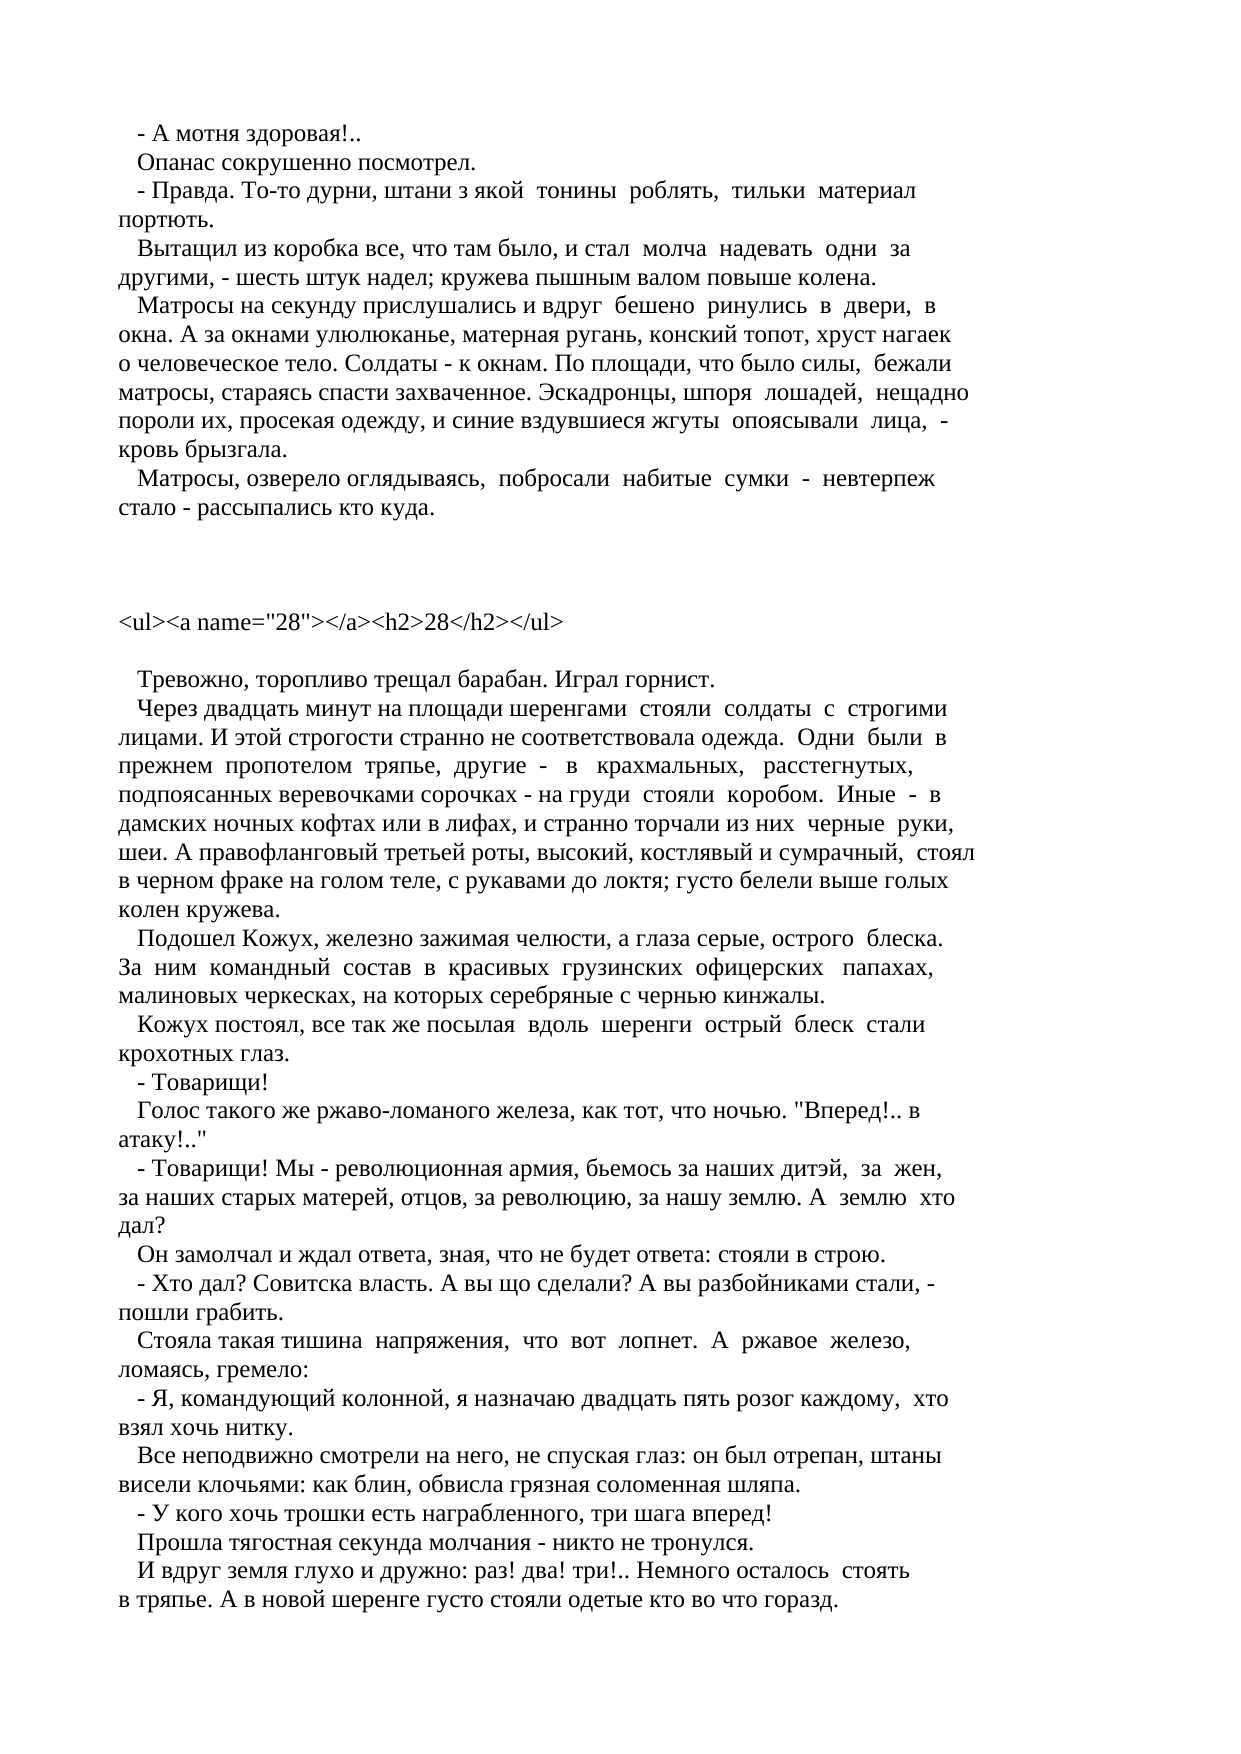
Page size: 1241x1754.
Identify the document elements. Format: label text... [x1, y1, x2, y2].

text - Товарищи! Мы - революционная армия, бьемось за наших дитэй, за жен, [118, 1153, 1122, 1182]
text подпоясанных веревочками сорочках - на груди стояли коробом. Иные - в [118, 779, 1122, 808]
text дамских ночных кофтах или в лифах, и странно торчали из них черные руки, [118, 808, 1122, 837]
text - У кого хочь трошки есть награбленного, три шага вперед! [118, 1498, 1122, 1527]
text матросы, стараясь спасти захваченное. Эскадронцы, шпоря лошадей, нещадно [118, 377, 1122, 406]
text Кожух постоял, все так же посылая вдоль шеренги острый блеск стали [118, 1009, 1122, 1038]
text пошли грабить. [118, 1297, 1122, 1326]
text в тряпье. А в новой шеренге густо стояли одетые кто во что горазд. [118, 1584, 1122, 1613]
text <ul><a name="28"></a><h2>28</h2></ul> [118, 607, 1122, 636]
text Матросы на секунду прислушались и вдруг бешено ринулись в двери, в [118, 291, 1122, 319]
text Опанас сокрушенно посмотрел. [118, 147, 1122, 176]
text - Хто дал? Совитска власть. А вы що сделали? А вы разбойниками стали, - [118, 1268, 1122, 1297]
text Голос такого же ржаво-ломаного железа, как тот, что ночью. "Вперед!.. в [118, 1096, 1122, 1124]
text дал? [118, 1211, 1122, 1239]
text За ним командный состав в красивых грузинских офицерских папахах, [118, 952, 1122, 981]
text окна. А за окнами улюлюканье, матерная ругань, конский топот, хруст нагаек [118, 319, 1122, 348]
text - Правда. То-то дурни, штани з якой тонины роблять, тильки материал [118, 176, 1122, 204]
text портють. [118, 204, 1122, 233]
text Через двадцать минут на площади шеренгами стояли солдаты с строгими [118, 693, 1122, 722]
text - Товарищи! [118, 1067, 1122, 1096]
text - А мотня здоровая!.. [118, 118, 1122, 147]
text прежнем пропотелом тряпье, другие - в крахмальных, расстегнутых, [118, 751, 1122, 779]
text Стояла такая тишина напряжения, что вот лопнет. А ржавое железо, [118, 1326, 1122, 1354]
text И вдруг земля глухо и дружно: раз! два! три!.. Немного осталось стоять [118, 1556, 1122, 1584]
text крохотных глаз. [118, 1038, 1122, 1067]
text - Я, командующий колонной, я назначаю двадцать пять розог каждому, хто [118, 1383, 1122, 1412]
text другими, - шесть штук надел; кружева пышным валом повыше колена. [118, 262, 1122, 291]
text о человеческое тело. Солдаты - к окнам. По площади, что было силы, бежали [118, 348, 1122, 377]
text висели клочьями: как блин, обвисла грязная соломенная шляпа. [118, 1469, 1122, 1498]
text колен кружева. [118, 894, 1122, 923]
text Вытащил из коробка все, что там было, и стал молча надевать одни за [118, 233, 1122, 262]
text малиновых черкесках, на которых серебряные с чернью кинжалы. [118, 981, 1122, 1009]
text Матросы, озверело оглядываясь, побросали набитые сумки - невтерпеж [118, 463, 1122, 492]
text стало - рассыпались кто куда. [118, 492, 1122, 521]
text Он замолчал и ждал ответа, зная, что не будет ответа: стояли в строю. [118, 1239, 1122, 1268]
text Подошел Кожух, железно зажимая челюсти, а глаза серые, острого блеска. [118, 923, 1122, 952]
text за наших старых матерей, отцов, за революцию, за нашу землю. А землю хто [118, 1182, 1122, 1211]
text атаку!.." [118, 1124, 1122, 1153]
text Все неподвижно смотрели на него, не спуская глаз: он был отрепан, штаны [118, 1441, 1122, 1469]
text пороли их, просекая одежду, и синие вздувшиеся жгуты опоясывали лица, - [118, 406, 1122, 434]
text ломаясь, гремело: [118, 1354, 1122, 1383]
text взял хочь нитку. [118, 1412, 1122, 1441]
text лицами. И этой строгости странно не соответствовала одежда. Одни были в [118, 722, 1122, 751]
text в черном фраке на голом теле, с рукавами до локтя; густо белели выше голых [118, 866, 1122, 894]
text кровь брызгала. [118, 434, 1122, 463]
text шеи. А правофланговый третьей роты, высокий, костлявый и сумрачный, стоял [118, 837, 1122, 866]
text Прошла тягостная секунда молчания - никто не тронулся. [118, 1527, 1122, 1556]
text Тревожно, торопливо трещал барабан. Играл горнист. [118, 664, 1122, 693]
